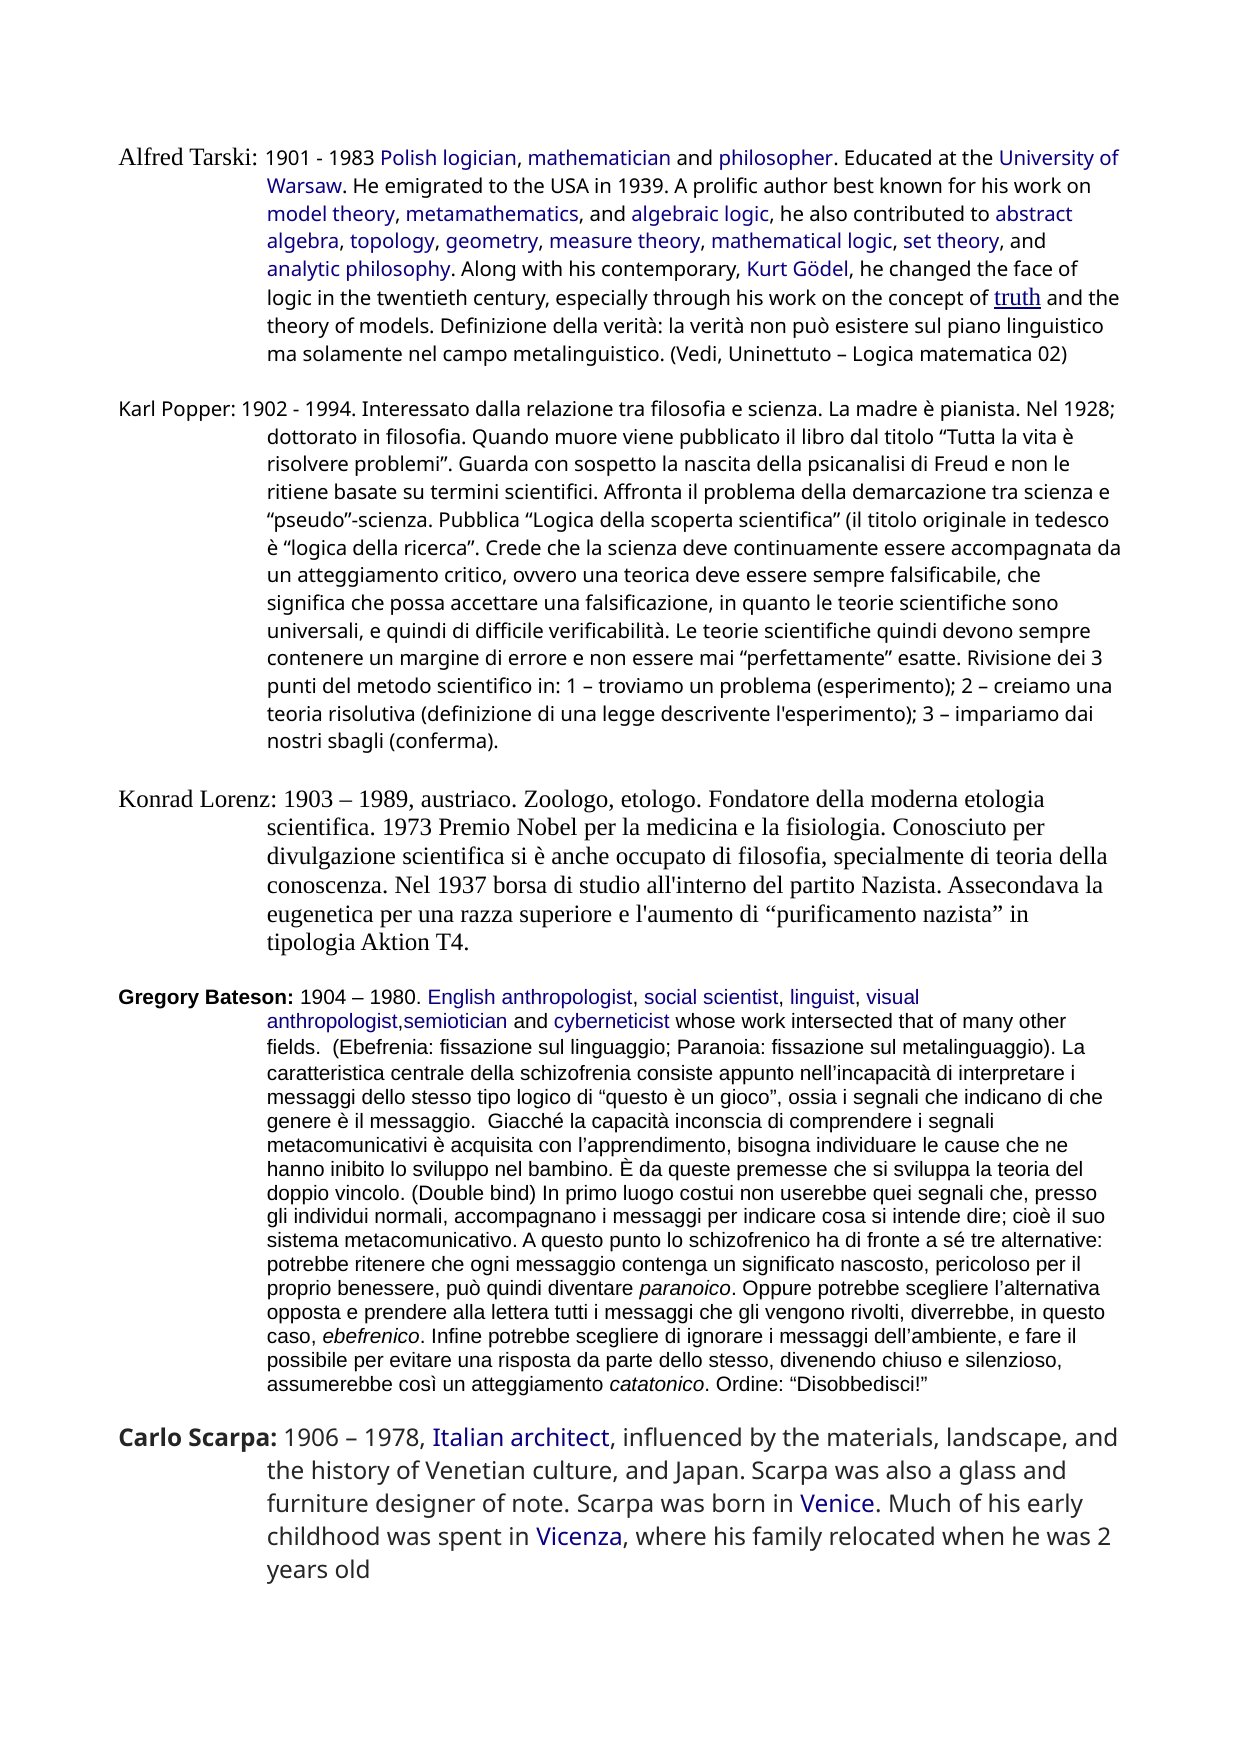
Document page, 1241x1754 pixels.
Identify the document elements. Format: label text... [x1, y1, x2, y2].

text Karl Popper: 1902 - 1994. Interessato dalla relazione tra filosofia e scienza. La madre è pianista. Nel 1928; dottorato in filosofia. Quando muore viene pubblicato il libro dal titolo “Tutta la vita è risolvere problemi”. Guarda con sospetto la nascita della psicanalisi di Freud e non le ritiene basate su termini scientifici. Affronta il problema della demarcazione tra scienza e “pseudo”-scienza. Pubblica “Logica della scoperta scientifica” (il titolo originale in tedesco è “logica della ricerca”. Crede che la scienza deve continuamente essere accompagnata da un atteggiamento critico, ovvero una teorica deve essere sempre falsificabile, che significa che possa accettare una falsificazione, in quanto le teorie scientifiche sono universali, e quindi di difficile verificabilità. Le teorie scientifiche quindi devono sempre contenere un margine di errore e non essere mai “perfettamente” esatte. Rivisione dei 3 punti del metodo scientifico in: 1 – troviamo un problema (esperimento); 2 – creiamo una teoria risolutiva (definizione di una legge descrivente l'esperimento); 3 – impariamo dai nostri sbagli (conferma). [118, 395, 1122, 755]
text Konrad Lorenz: 1903 – 1989, austriaco. Zoologo, etologo. Fondatore della moderna etologia scientifica. 1973 Premio Nobel per la medicina e la fisiologia. Conosciuto per divulgazione scientifica si è anche occupato di filosofia, specialmente di teoria della conoscenza. Nel 1937 borsa di studio all'interno del partito Nazista. Assecondava la eugenetica per una razza superiore e l'aumento di “purificamento nazista” in tipologia Aktion T4. [118, 784, 1122, 956]
text Alfred Tarski: 1901 - 1983 Polish logician, mathematician and philosopher. Educated at the University of Warsaw. He emigrated to the USA in 1939. A prolific author best known for his work on model theory, metamathematics, and algebraic logic, he also contributed to abstract algebra, topology, geometry, measure theory, mathematical logic, set theory, and analytic philosophy. Along with his contemporary, Kurt Gödel, he changed the face of logic in the twentieth century, especially through his work on the concept of truth and the theory of models. Definizione della verità: la verità non può esistere sul piano linguistico ma solamente nel campo metalinguistico. (Vedi, Uninettuto – Logica matematica 02) [118, 142, 1122, 367]
text Gregory Bateson: 1904 – 1980. English anthropologist, social scientist, linguist, visual anthropologist,semiotician and cyberneticist whose work intersected that of many other fields. (Ebefrenia: fissazione sul linguaggio; Paranoia: fissazione sul metalinguaggio). La caratteristica centrale della schizofrenia consiste appunto nell’incapacità di interpretare i messaggi dello stesso tipo logico di “questo è un gioco”, ossia i segnali che indicano di che genere è il messaggio. Giacché la capacità inconscia di comprendere i segnali metacomunicativi è acquisita con l’apprendimento, bisogna individuare le cause che ne hanno inibito lo sviluppo nel bambino. È da queste premesse che si sviluppa la teoria del doppio vincolo. (Double bind) In primo luogo costui non userebbe quei segnali che, presso gli individui normali, accompagnano i messaggi per indicare cosa si intende dire; cioè il suo sistema metacomunicativo. A questo punto lo schizofrenico ha di fronte a sé tre alternative: potrebbe ritenere che ogni messaggio contenga un significato nascosto, pericoloso per il proprio benessere, può quindi diventare paranoico. Oppure potrebbe scegliere l’alternativa opposta e prendere alla lettera tutti i messaggi che gli vengono rivolti, diverrebbe, in questo caso, ebefrenico. Infine potrebbe scegliere di ignorare i messaggi dell’ambiente, e fare il possibile per evitare una risposta da parte dello stesso, divenendo chiuso e silenzioso, assumerebbe così un atteggiamento catatonico. Ordine: “Disobbedisci!” [118, 985, 1122, 1396]
text Carlo Scarpa: 1906 – 1978, Italian architect, influenced by the materials, landscape, and the history of Venetian culture, and Japan. Scarpa was also a glass and furniture designer of note. Scarpa was born in Venice. Much of his early childhood was spent in Vicenza, where his family relocated when he was 2 years old [118, 1420, 1122, 1586]
